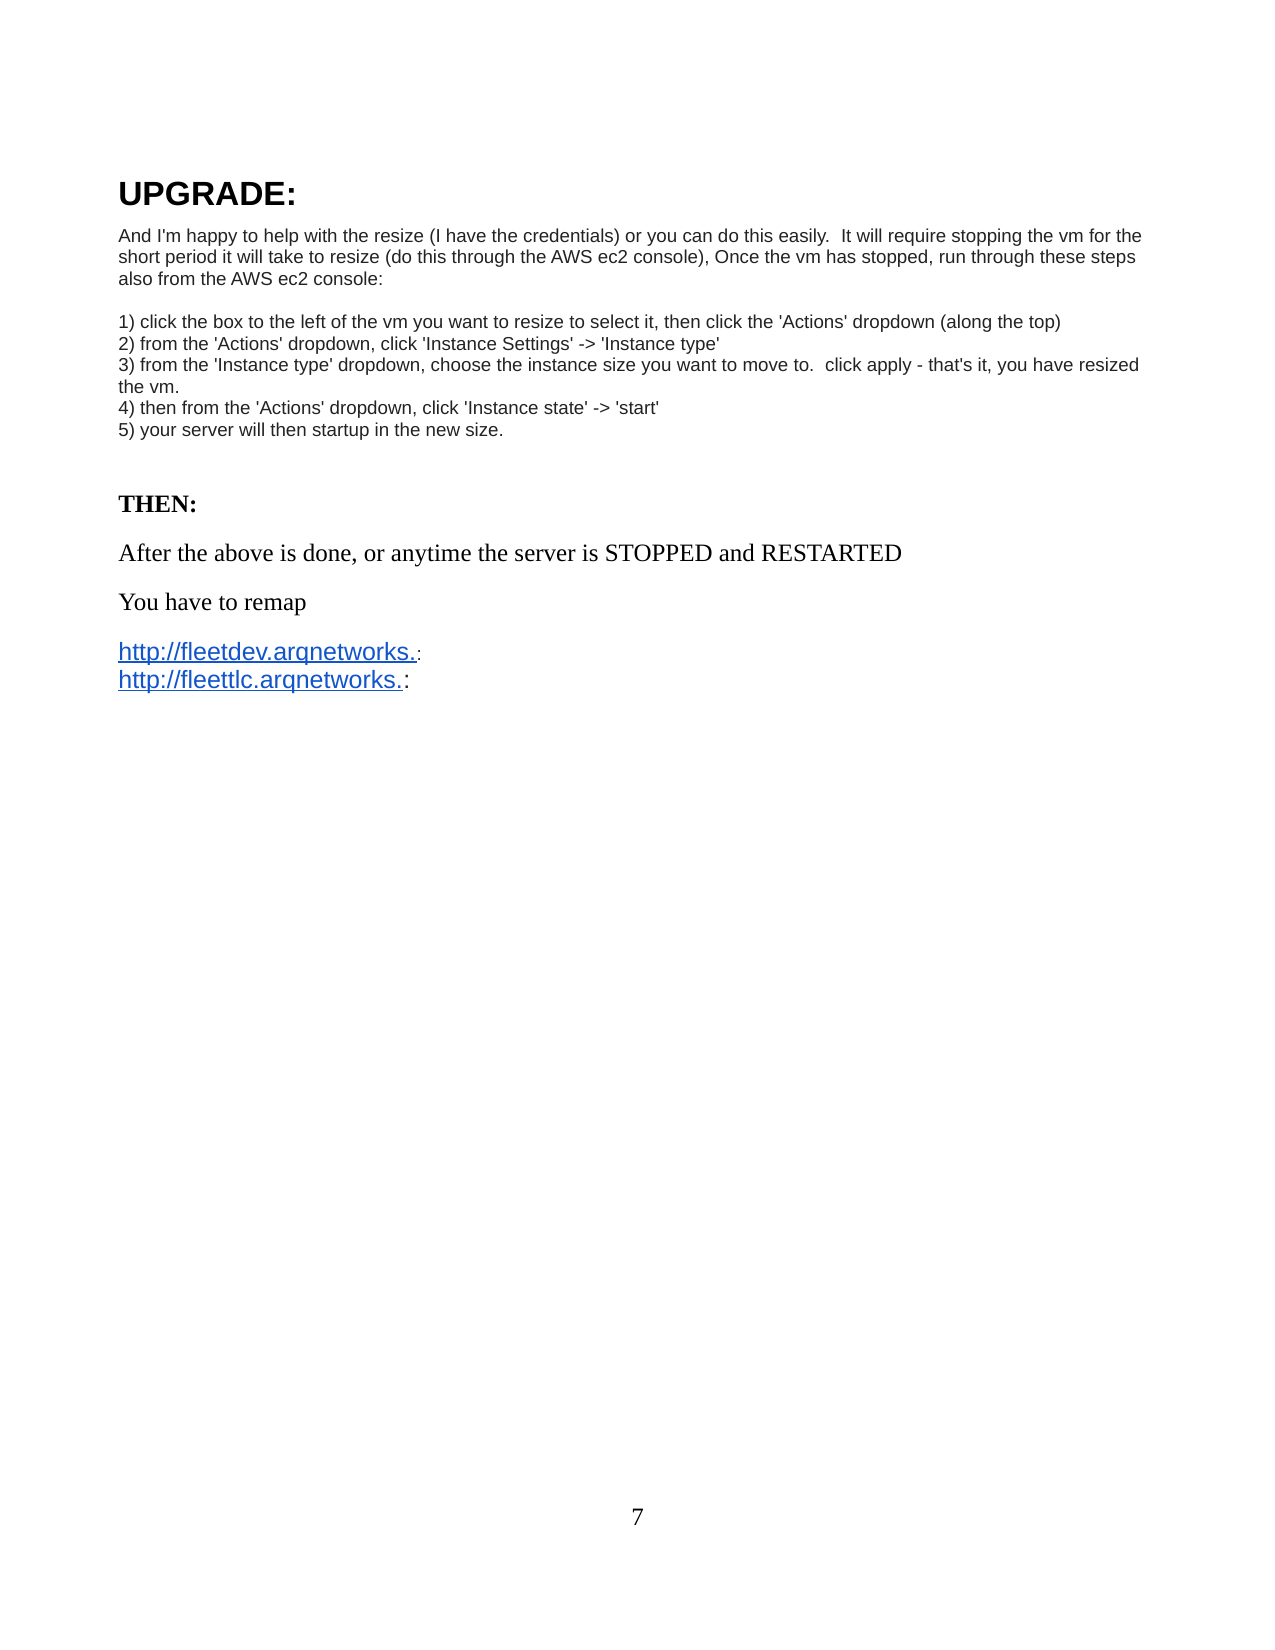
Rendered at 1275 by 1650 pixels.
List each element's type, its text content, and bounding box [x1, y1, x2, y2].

text 4) then from the 'Actions' dropdown, click 'Instance state' -> 'start' [118, 397, 1157, 419]
text And I'm happy to help with the resize (I have the credentials) or you can do this easily. It will require stopping the vm for the short period it will take to resize (do this through the AWS ec2 console), Once the vm has stopped, run through these steps also from the AWS ec2 console: [118, 224, 1157, 289]
text THEN: [118, 489, 1157, 518]
text After the above is done, or anytime the server is STOPPED and RESTARTED [118, 538, 1157, 567]
text 2) from the 'Actions' dropdown, click 'Instance Settings' -> 'Instance type' [118, 332, 1157, 354]
text 3) from the 'Instance type' dropdown, choose the instance size you want to move to. click apply - that's it, you have resized the vm. [118, 354, 1157, 397]
subtitle UPGRADE: [118, 173, 1157, 212]
text You have to remap [118, 587, 1157, 616]
text http://fleettlc.arqnetworks.: [118, 665, 1157, 694]
text http://fleetdev.arqnetworks.: [118, 636, 1157, 665]
text 5) your server will then startup in the new size. [118, 419, 1157, 440]
text 1) click the box to the left of the vm you want to resize to select it, then click the 'Actions' dropdown (along the top) [118, 311, 1157, 332]
